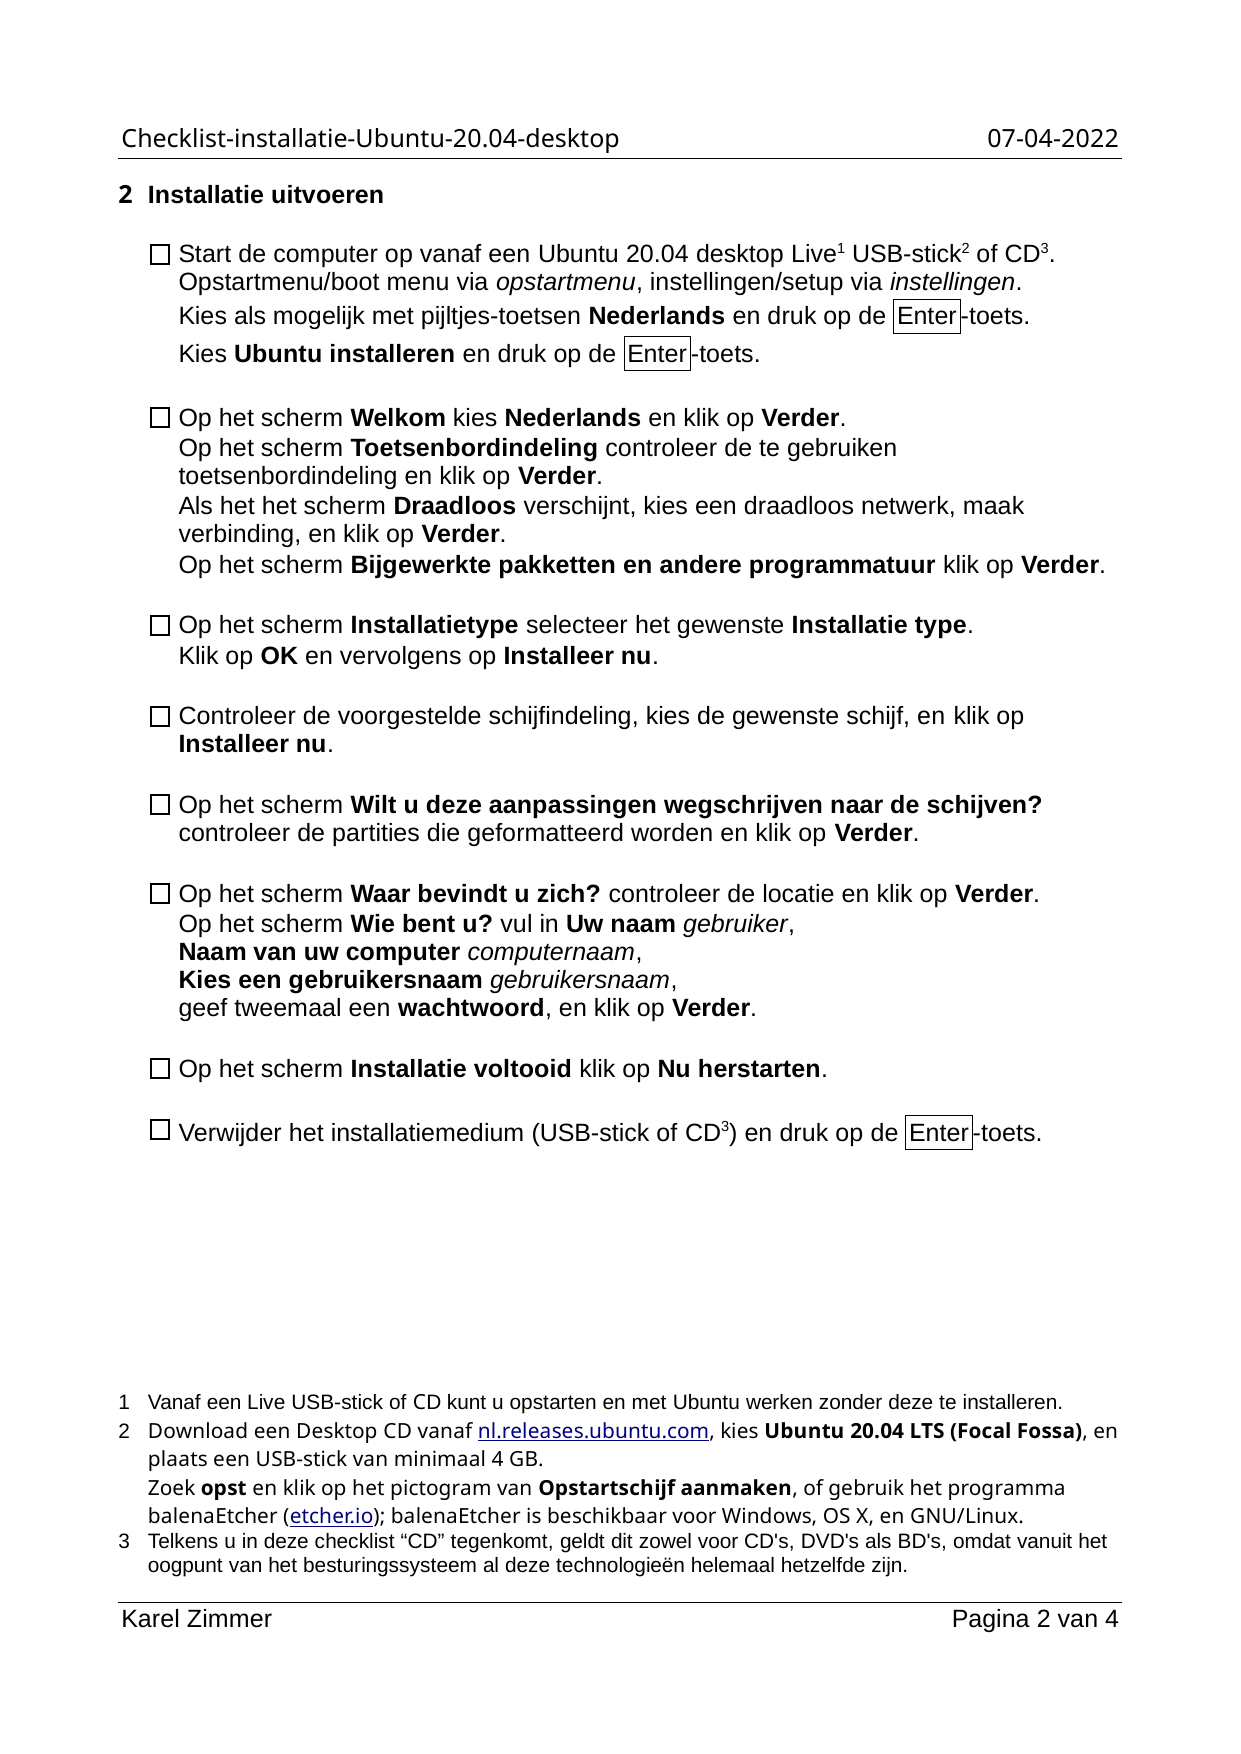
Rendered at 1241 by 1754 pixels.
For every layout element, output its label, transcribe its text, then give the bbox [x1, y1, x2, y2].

table_cell Op het scherm Wie bent u? vul in Uw naam gebruiker, Naam van uw computer computernaam, Kies een gebruikersnaam gebruikersnaam, geef tweemaal een wachtwoord, en klik op Verder. [177, 909, 1121, 1023]
table_cell Op het scherm Installatietype selecteer het gewenste Installatie type. [177, 610, 1121, 640]
table_cell Verwijder het installatiemedium (USB-stick of CD3) en druk op de Enter-toets. [177, 1114, 1121, 1151]
table_cell Kies Ubuntu installeren en druk op de Enter-toets. [177, 335, 1121, 372]
table_cell [141, 550, 177, 580]
table_cell Op het scherm Installatie voltooid klik op Nu herstarten. [177, 1053, 1121, 1084]
table_cell [141, 790, 177, 848]
table_cell [141, 1053, 177, 1084]
table_cell [177, 580, 1121, 610]
table_cell [141, 759, 177, 790]
table_cell [177, 671, 1121, 701]
table_cell [141, 335, 177, 372]
table_cell [141, 1023, 177, 1053]
table_cell [141, 878, 177, 909]
table_cell Op het scherm Welkom kies Nederlands en klik op Verder. [177, 403, 1121, 433]
table_cell [141, 1114, 177, 1151]
table_cell Controleer de voorgestelde schijfindeling, kies de gewenste schijf, en klik op Installeer nu. [177, 701, 1121, 759]
table_cell [141, 1084, 177, 1114]
list Installatie uitvoeren [118, 177, 1122, 211]
table_cell [177, 848, 1121, 878]
table_cell [177, 372, 1121, 402]
table_cell Klik op OK en vervolgens op Installeer nu. [177, 640, 1121, 671]
table_cell [141, 848, 177, 878]
table_cell [141, 403, 177, 433]
table_cell Op het scherm Wilt u deze aanpassingen wegschrijven naar de schijven? controleer de partities die geformatteerd worden en klik op Verder. [177, 790, 1121, 848]
table_cell [177, 759, 1121, 790]
table_cell [141, 671, 177, 701]
table_cell [141, 372, 177, 402]
table_cell Op het scherm Waar bevindt u zich? controleer de locatie en klik op Verder. [177, 878, 1121, 909]
table_cell [141, 580, 177, 610]
table_cell Op het scherm Toetsenbordindeling controleer de te gebruiken toetsenbordindeling en klik op Verder. [177, 433, 1121, 491]
table_header [141, 239, 177, 297]
table_cell Kies als mogelijk met pijltjes-toetsen Nederlands en druk op de Enter-toets. [177, 298, 1121, 335]
table_cell [141, 491, 177, 549]
table_cell [141, 909, 177, 1023]
table_cell [141, 298, 177, 335]
table_cell [141, 433, 177, 491]
table_header Start de computer op vanaf een Ubuntu 20.04 desktop Live USB-stick of CD. Opstartmenu/boot menu via opstartmenu, instellingen/setup via instellingen. [177, 239, 1121, 297]
table_cell [141, 610, 177, 640]
table_cell [141, 640, 177, 671]
table_cell Op het scherm Bijgewerkte pakketten en andere programmatuur klik op Verder. [177, 550, 1121, 580]
table_cell Als het het scherm Draadloos verschijnt, kies een draadloos netwerk, maak verbinding, en klik op Verder. [177, 491, 1121, 549]
table_cell [177, 1084, 1121, 1114]
table_cell [177, 1023, 1121, 1053]
table_cell [141, 701, 177, 759]
